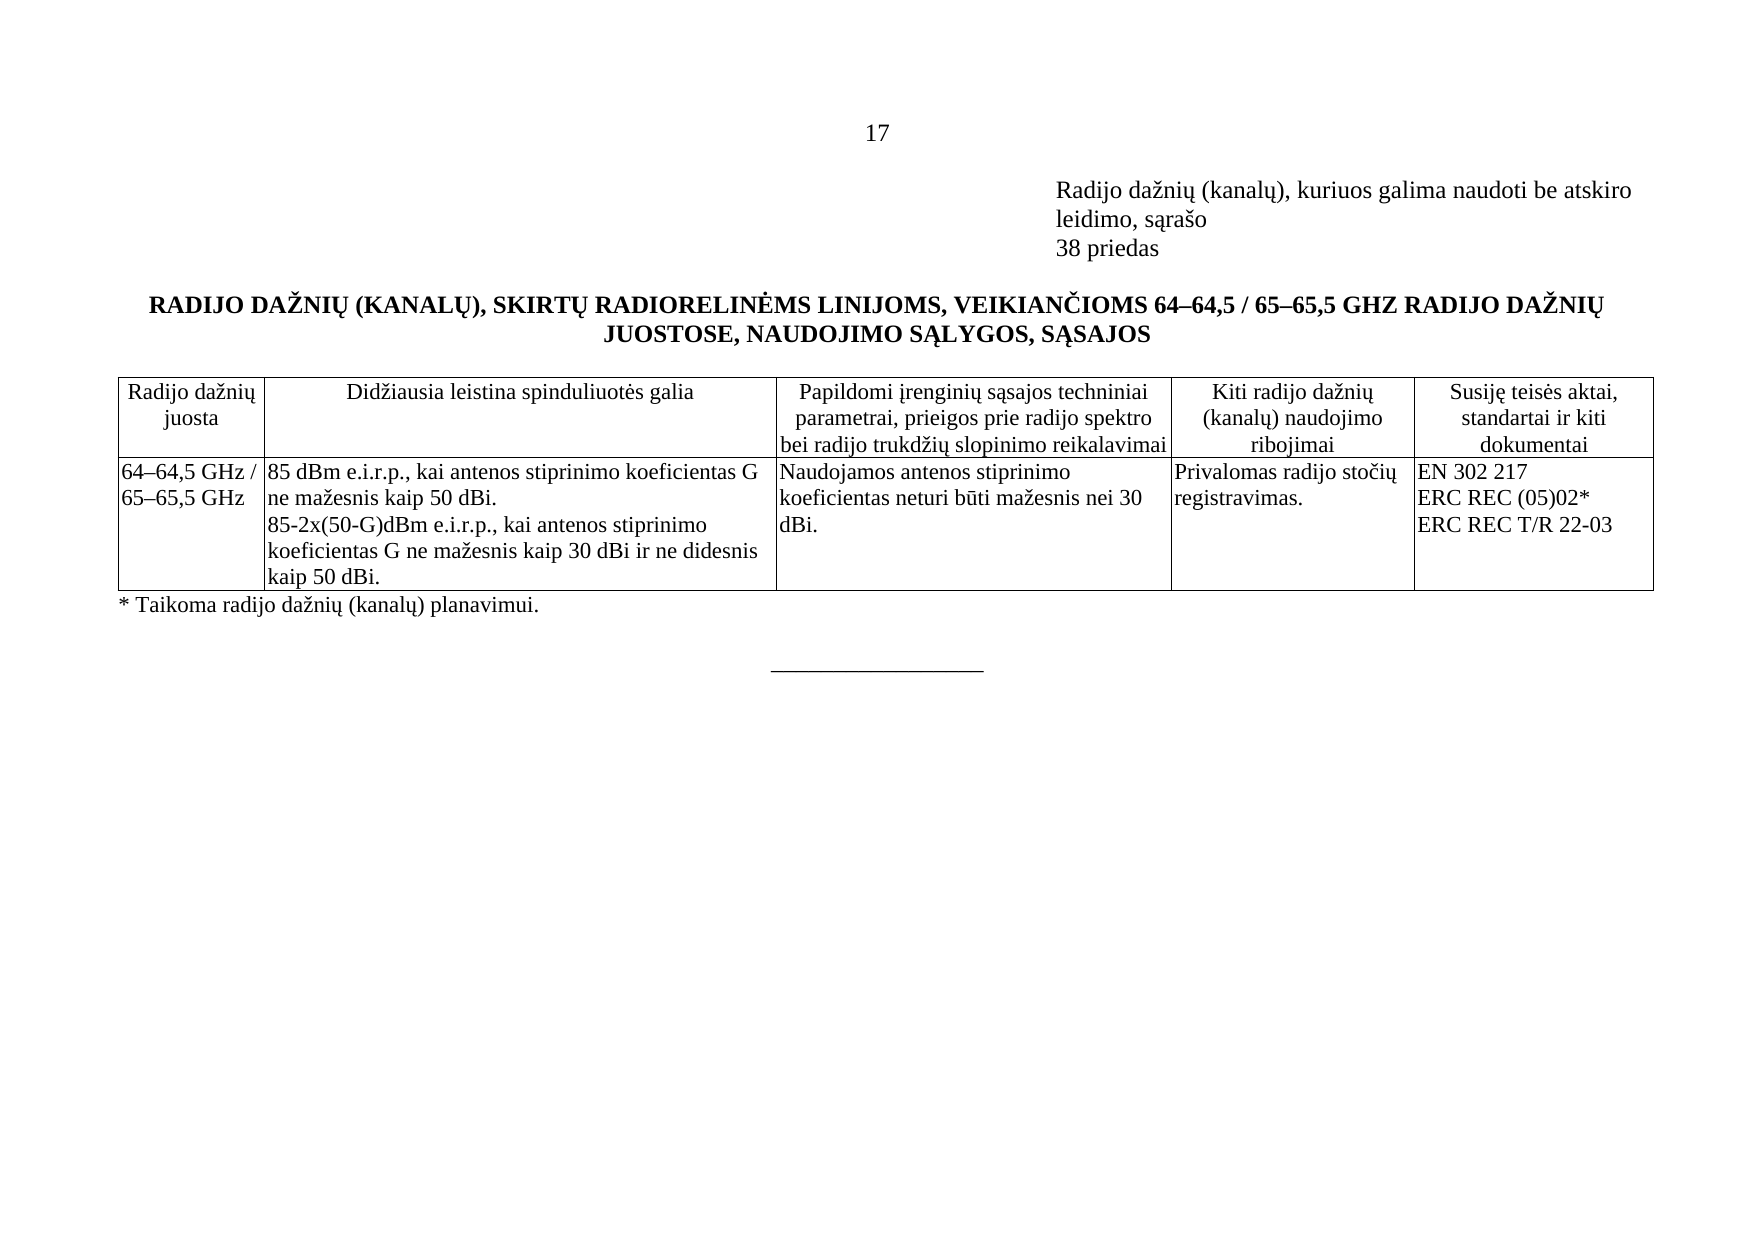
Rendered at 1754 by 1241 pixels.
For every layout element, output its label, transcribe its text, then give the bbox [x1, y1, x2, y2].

table_cell Privalomas radijo stočių registravimas. [1172, 458, 1414, 590]
text 38 priedas [1056, 233, 1636, 262]
text RADIJO DAŽNIŲ (KANALŲ), SKIRTŲ RADIORELINĖMS LINIJOMS, VEIKIANČIOMS 64–64,5 / 65–65,5 GHZ RADIJO DAŽNIŲ JUOSTOSE, NAUDOJIMO SĄLYGOS, SĄSAJOS [118, 291, 1636, 348]
table_header Susiję teisės aktai, standartai ir kiti dokumentai [1415, 378, 1653, 457]
table_cell Naudojamos antenos stiprinimo koeficientas neturi būti mažesnis nei 30 dBi. [777, 458, 1171, 590]
text * Taikoma radijo dažnių (kanalų) planavimui. [118, 591, 1636, 617]
table_header Radijo dažnių juosta [119, 378, 264, 457]
table_cell EN 302 217 ERC REC (05)02* ERC REC T/R 22-03 [1415, 458, 1653, 590]
table_cell 64–64,5 GHz / 65–65,5 GHz [119, 458, 264, 590]
table_header Kiti radijo dažnių (kanalų) naudojimo ribojimai [1172, 378, 1414, 457]
text _________________ [118, 646, 1636, 675]
table_header Papildomi įrenginių sąsajos techniniai parametrai, prieigos prie radijo spektro bei radijo trukdžių slopinimo reikalavimai [777, 378, 1171, 457]
text Radijo dažnių (kanalų), kuriuos galima naudoti be atskiro leidimo, sąrašo [1056, 176, 1636, 233]
table_header Didžiausia leistina spinduliuotės galia [265, 378, 776, 457]
table_cell 85 dBm e.i.r.p., kai antenos stiprinimo koeficientas G ne mažesnis kaip 50 dBi. 85-2x(50-G)dBm e.i.r.p., kai antenos stiprinimo koeficientas G ne mažesnis kaip 30 dBi ir ne didesnis kaip 50 dBi. [265, 458, 776, 590]
